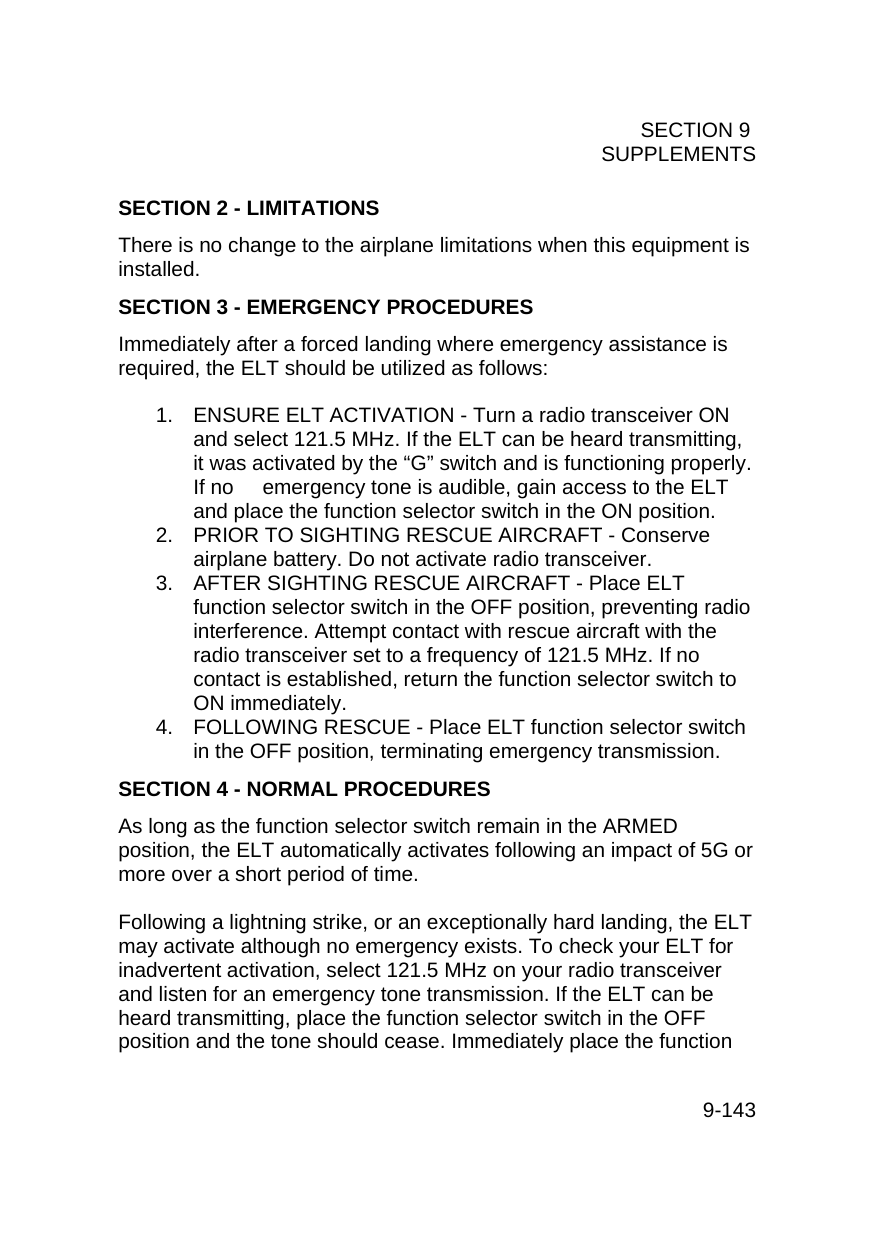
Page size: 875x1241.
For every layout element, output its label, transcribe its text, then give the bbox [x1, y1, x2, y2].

list ENSURE ELT ACTIVATION - Turn a radio transceiver ON and select 121.5 MHz. If the ELT can be heard transmitting, it was activated by the “G” switch and is functioning properly. If no emergency tone is audible, gain access to the ELT and place the function selector switch in the ON position. [156, 403, 756, 523]
text There is no change to the airplane limitations when this equipment is installed. [118, 232, 756, 280]
list FOLLOWING RESCUE - Place ELT function selector switch in the OFF position, terminating emergency transmission. [156, 715, 756, 763]
text Immediately after a forced landing where emergency assistance is required, the ELT should be utilized as follows: [118, 331, 756, 379]
subtitle SECTION 3 - EMERGENCY PROCEDURES [118, 295, 756, 319]
subtitle SECTION 4 - NORMAL PROCEDURES [118, 777, 756, 801]
list PRIOR TO SIGHTING RESCUE AIRCRAFT - Conserve airplane battery. Do not activate radio transceiver. [156, 523, 756, 571]
list AFTER SIGHTING RESCUE AIRCRAFT - Place ELT function selector switch in the OFF position, preventing radio interference. Attempt contact with rescue aircraft with the radio transceiver set to a frequency of 121.5 MHz. If no contact is established, return the function selector switch to ON immediately. [156, 571, 756, 715]
text Following a lightning strike, or an exceptionally hard landing, the ELT may activate although no emergency exists. To check your ELT for inadvertent activation, select 121.5 MHz on your radio transceiver and listen for an emergency tone transmission. If the ELT can be heard transmitting, place the function selector switch in the OFF position and the tone should cease. Immediately place the function [118, 909, 756, 1053]
subtitle SECTION 2 - LIMITATIONS [118, 196, 756, 220]
text As long as the function selector switch remain in the ARMED position, the ELT automatically activates following an impact of 5G or more over a short period of time. [118, 814, 756, 886]
